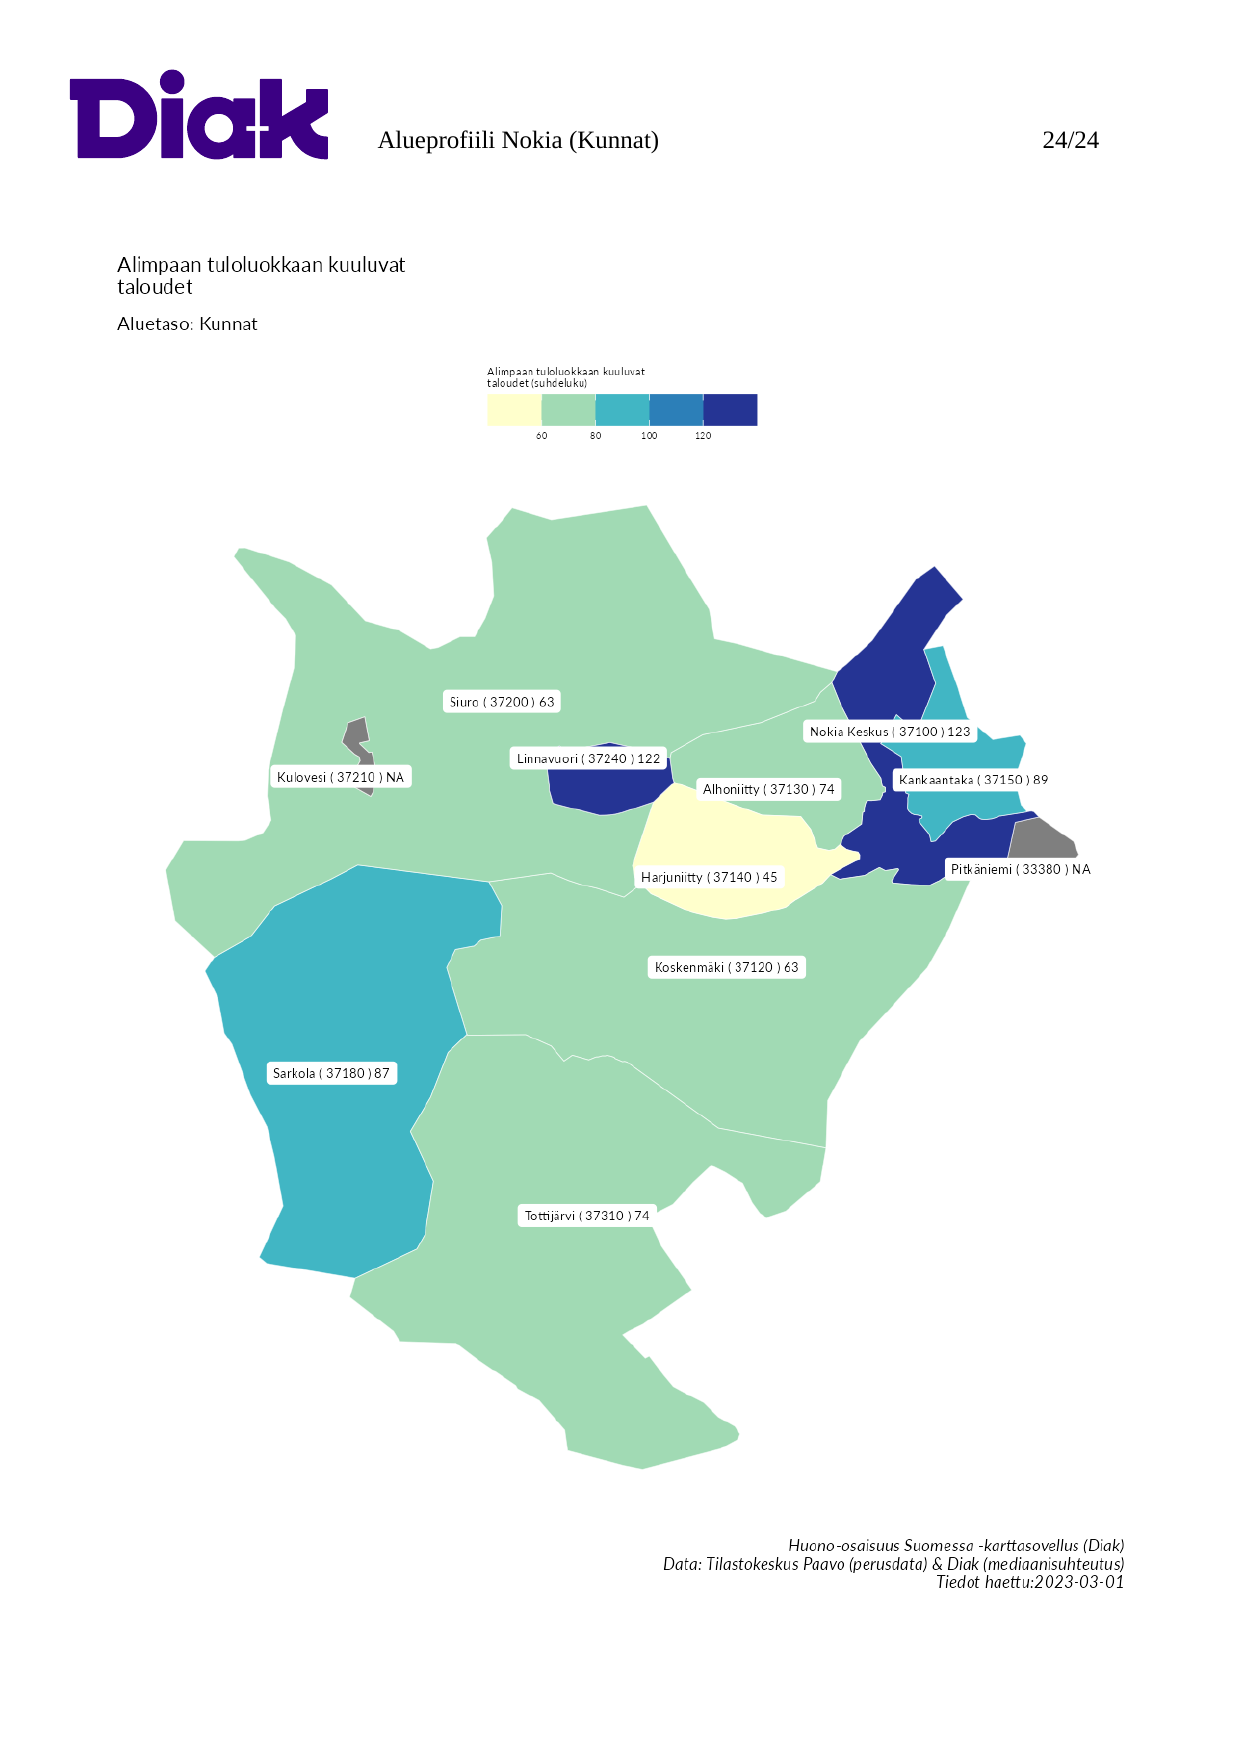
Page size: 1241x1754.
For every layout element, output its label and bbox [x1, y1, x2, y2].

picture [61, 196, 1179, 1651]
